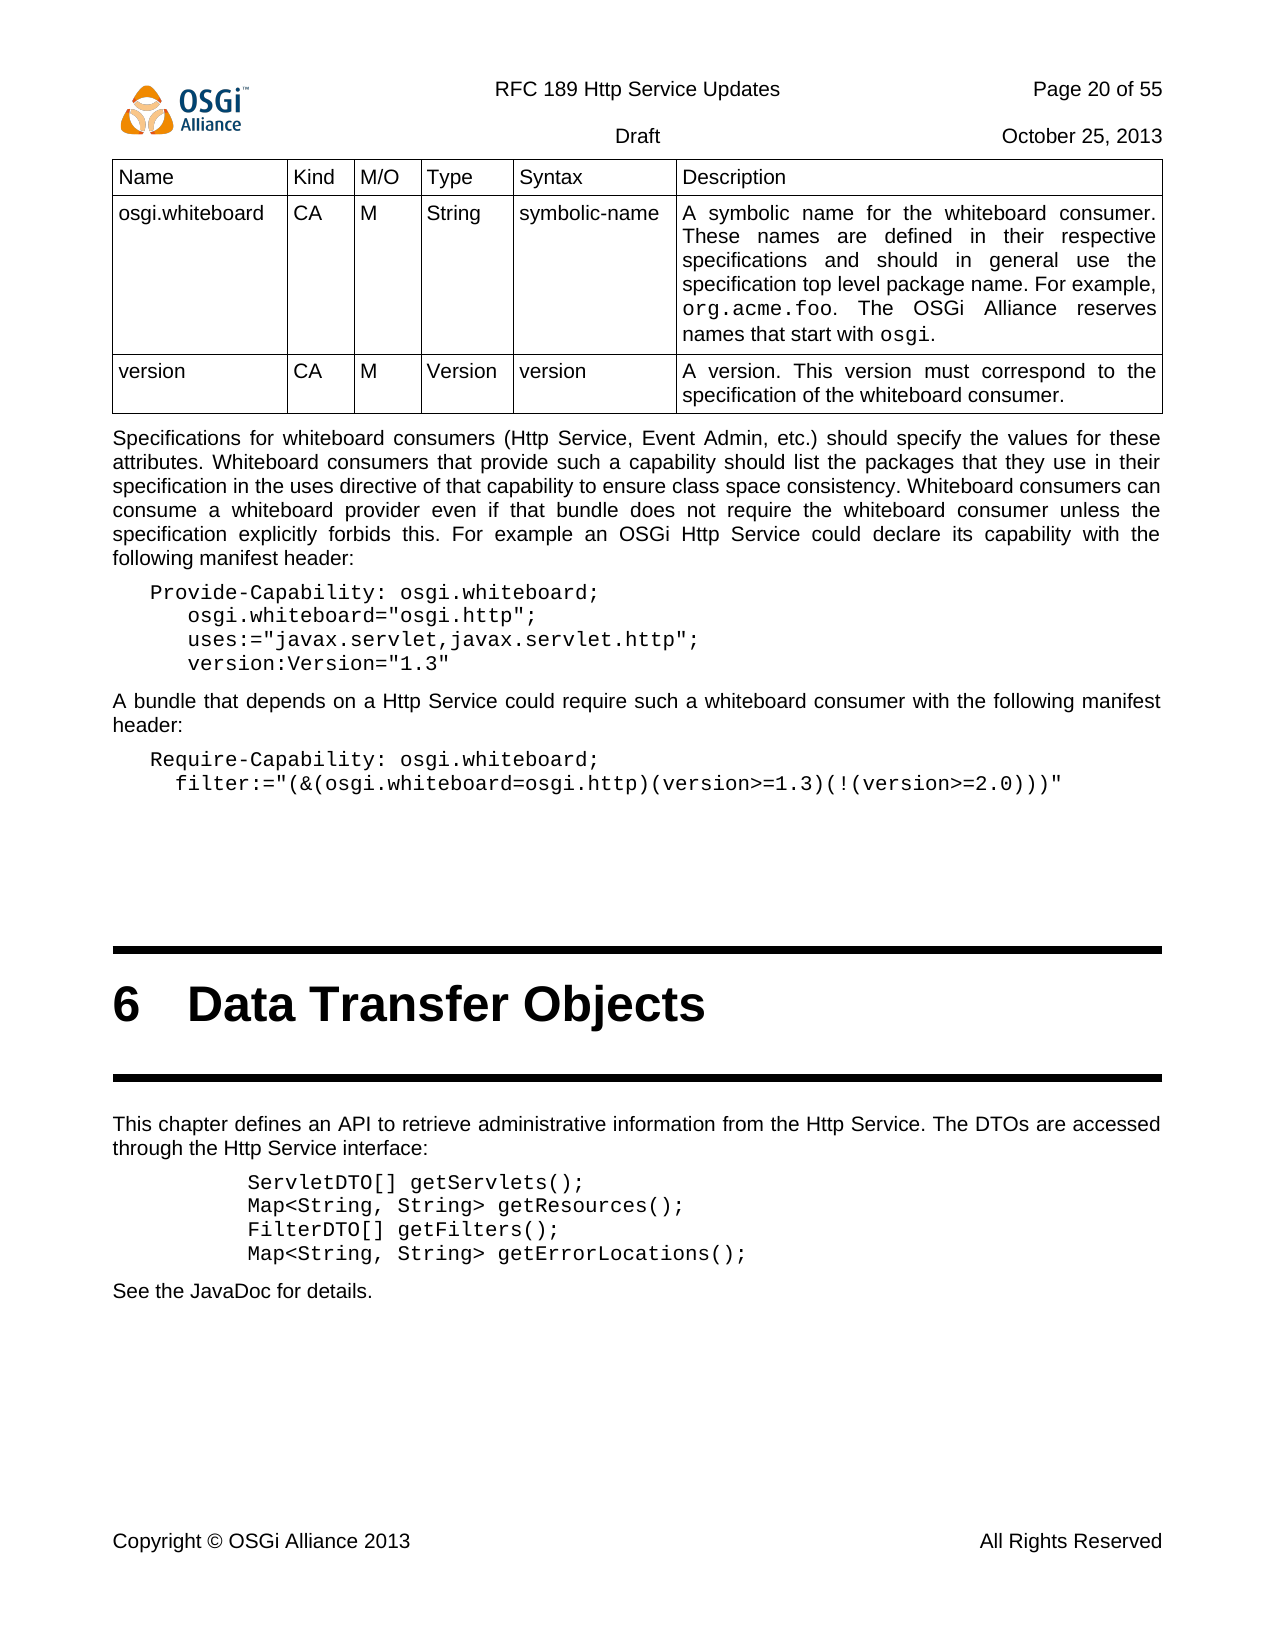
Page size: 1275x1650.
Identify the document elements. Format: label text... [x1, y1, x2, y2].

table_header Syntax [514, 160, 676, 194]
table_header Name [113, 160, 287, 194]
table_header M/O [355, 160, 421, 194]
table_cell Version [422, 355, 513, 413]
text osgi.whiteboard="osgi.http"; [112, 606, 1162, 629]
text This chapter defines an API to retrieve administrative information from the Http Service. The DTOs are accessed through the Http Service interface: [112, 1111, 1162, 1159]
table_cell osgi.whiteboard [113, 196, 287, 353]
text Require-Capability: osgi.whiteboard; [112, 749, 1162, 773]
table_cell A symbolic name for the whiteboard consumer. These names are defined in their respective specifications and should in general use the specification top level package name. For example, org.acme.foo. The OSGi Alliance reserves names that start with osgi. [677, 196, 1162, 353]
table_header Type [422, 160, 513, 194]
text Provide-Capability: osgi.whiteboard; [112, 582, 1162, 606]
text A bundle that depends on a Http Service could require such a whiteboard consumer with the following manifest header: [112, 689, 1162, 737]
subtitle Data Transfer Objects [112, 947, 1162, 1082]
table_cell M [355, 355, 421, 413]
text Map<String, String> getErrorLocations(); [247, 1243, 1162, 1266]
text uses:="javax.servlet,javax.servlet.http"; [112, 629, 1162, 653]
table_cell M [355, 196, 421, 353]
picture [113, 78, 257, 142]
table_header Kind [288, 160, 354, 194]
text FilterDTO[] getFilters(); [247, 1219, 1162, 1243]
table_cell CA [288, 196, 354, 353]
table_header Description [677, 160, 1162, 194]
text Specifications for whiteboard consumers (Http Service, Event Admin, etc.) should specify the values for these attributes. Whiteboard consumers that provide such a capability should list the packages that they use in their specification in the uses directive of that capability to ensure class space consistency. Whiteboard consumers can consume a whiteboard provider even if that bundle does not require the whiteboard consumer unless the specification explicitly forbids this. For example an OSGi Http Service could declare its capability with the following manifest header: [112, 426, 1162, 569]
table_cell String [422, 196, 513, 353]
table_cell A version. This version must correspond to the specification of the whiteboard consumer. [677, 355, 1162, 413]
text ServletDTO[] getServlets(); [247, 1172, 1162, 1196]
table_cell CA [288, 355, 354, 413]
table_cell version [113, 355, 287, 413]
text version:Version="1.3" [112, 653, 1162, 676]
text filter:="(&(osgi.whiteboard=osgi.http)(version>=1.3)(!(version>=2.0)))" [112, 773, 1162, 797]
text See the JavaDoc for details. [112, 1279, 1162, 1303]
text Map<String, String> getResources(); [247, 1196, 1162, 1219]
table_cell symbolic-name [514, 196, 676, 353]
table_cell version [514, 355, 676, 413]
